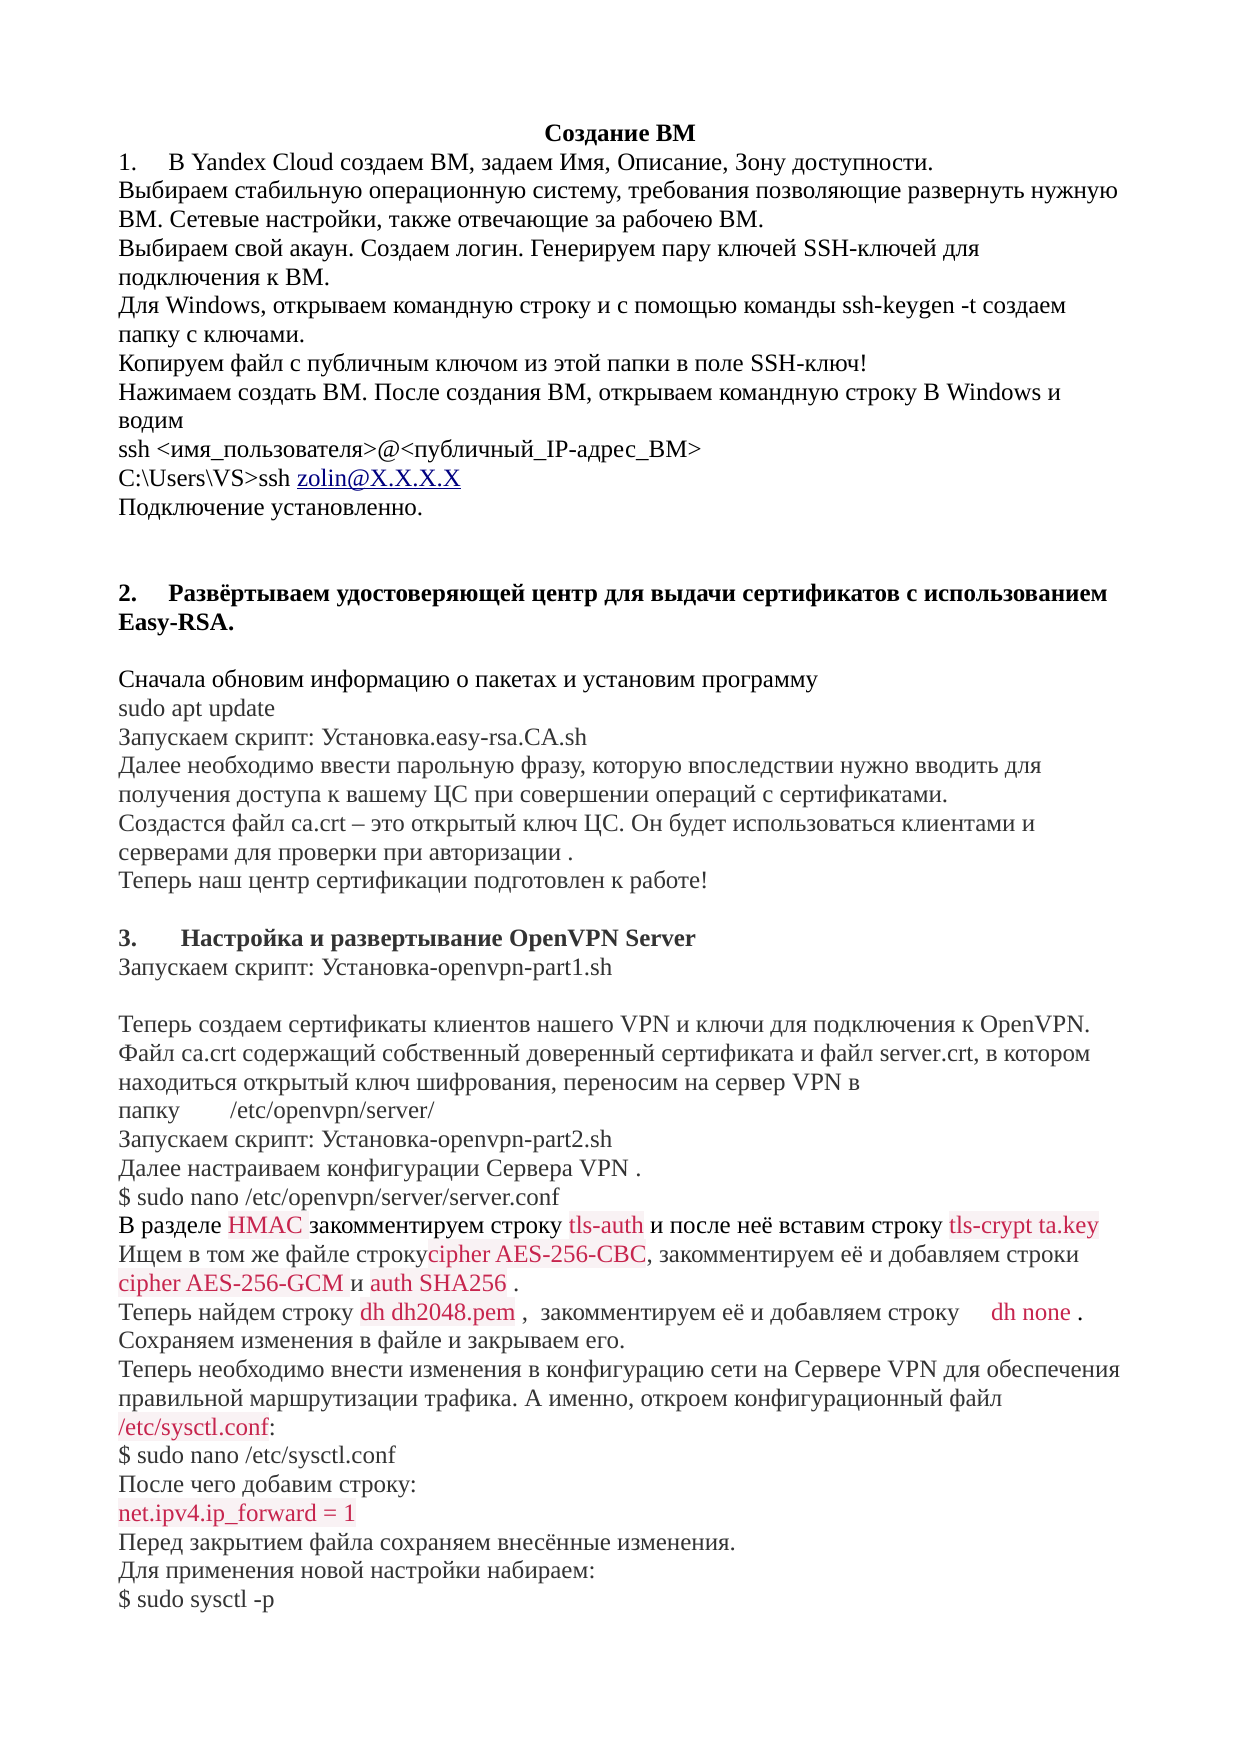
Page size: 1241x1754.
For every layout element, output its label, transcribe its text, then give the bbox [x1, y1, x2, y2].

text После чего добавим строку: [118, 1469, 1122, 1498]
text Теперь необходимо внести изменения в конфигурацию сети на Сервере VPN для обеспечения правильной маршрутизации трафика. А именно, откроем конфигурационный файл /etc/sysctl.conf: [118, 1354, 1122, 1441]
text Копируем файл с публичным ключом из этой папки в поле SSH-ключ! [118, 348, 1122, 377]
text Запускаем скрипт: Установка.easy-rsa.CA.sh [118, 722, 1122, 751]
text ssh <имя_пользователя>@<публичный_IP-адрес_ВМ> [118, 434, 1122, 463]
text Теперь наш центр сертификации подготовлен к работе! [118, 866, 1122, 894]
text Сначала обновим информацию о пакетах и установим программу [118, 664, 1122, 693]
text C:\Users\VS>ssh zolin@X.X.X.X [118, 463, 1122, 492]
text Для применения новой настройки набираем: [118, 1556, 1122, 1584]
text Файл ca.crt содержащий собственный доверенный сертификата и файл server.crt, в котором находиться открытый ключ шифрования, переносим на сервер VPN в папку /etc/openvpn/server/ [118, 1038, 1122, 1124]
text Сохраняем изменения в файле и закрываем его. [118, 1326, 1122, 1354]
text 3. Настройка и развертывание OpenVPN Server [118, 923, 1122, 952]
text Перед закрытием файла сохраняем внесённые изменения. [118, 1527, 1122, 1556]
text Ищем в том же файле строкуcipher AES-256-CBC, закомментируем её и добавляем строки cipher AES-256-GCM и auth SHA256 . [118, 1239, 1122, 1297]
text Нажимаем создать ВМ. После создания ВМ, открываем командную строку В Windows и водим [118, 377, 1122, 434]
text Создастся файл ca.crt – это открытый ключ ЦС. Он будет использоваться клиентами и серверами для проверки при авторизации . [118, 808, 1122, 866]
text Для Windows, открываем командную строку и с помощью команды ssh-keygen -t создаем папку с ключами. [118, 291, 1122, 348]
text Создание ВМ [118, 118, 1122, 147]
text 1. В Yandex Cloud создаем ВМ, задаем Имя, Описание, Зону доступности. [118, 147, 1122, 176]
text Теперь создаем сертификаты клиентов нашего VPN и ключи для подключения к OpenVPN. [118, 1009, 1122, 1038]
text $ sudo sysctl -p [118, 1584, 1122, 1613]
text 2. Развёртываем удостоверяющей центр для выдачи сертификатов с использованием Easy-RSA. [118, 578, 1122, 636]
text Теперь найдем строку dh dh2048.pem , закомментируем её и добавляем строку dh none . [118, 1297, 1122, 1326]
text sudo apt update [118, 693, 1122, 722]
text Подключение установленно. [118, 492, 1122, 521]
text Выбираем стабильную операционную систему, требования позволяющие развернуть нужную ВМ. Сетевые настройки, также отвечающие за рабочею ВМ. [118, 176, 1122, 233]
text Выбираем свой акаун. Создаем логин. Генерируем пару ключей SSH-ключей для подключения к ВМ. [118, 233, 1122, 291]
text Запускаем скрипт: Установка-openvpn-part1.sh [118, 952, 1122, 981]
text Далее настраиваем конфигурации Сервера VPN . [118, 1153, 1122, 1182]
text net.ipv4.ip_forward = 1 [118, 1498, 1122, 1527]
text В разделе HMAC закомментируем строку tls-auth и после неё вставим строку tls-crypt ta.key [118, 1211, 1122, 1239]
text Далее необходимо ввести парольную фразу, которую впоследствии нужно вводить для получения доступа к вашему ЦС при совершении операций с сертификатами. [118, 751, 1122, 808]
text $ sudo nano /etc/sysctl.conf [118, 1441, 1122, 1469]
text $ sudo nano /etc/openvpn/server/server.conf [118, 1182, 1122, 1211]
text Запускаем скрипт: Установка-openvpn-part2.sh [118, 1124, 1122, 1153]
